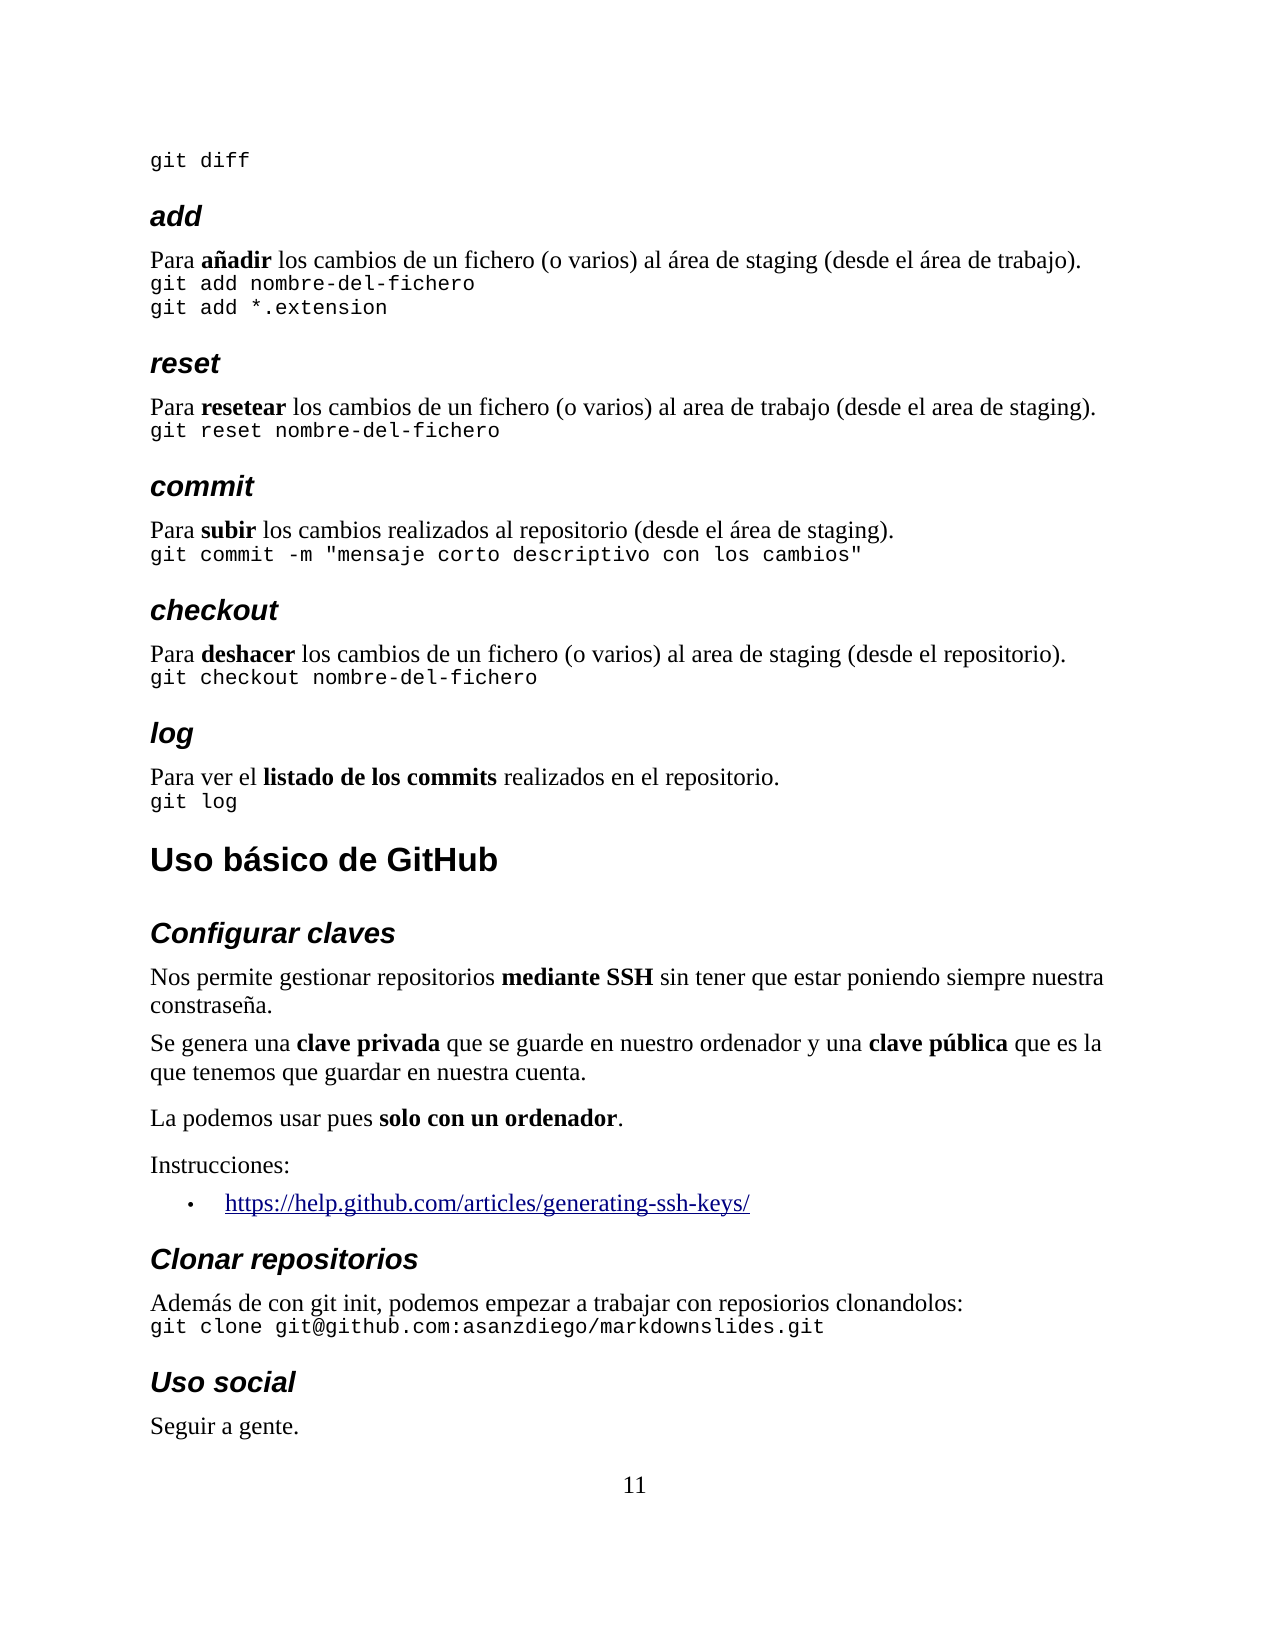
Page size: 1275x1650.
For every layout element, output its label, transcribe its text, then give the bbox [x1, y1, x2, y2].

text Instrucciones: [150, 1150, 1125, 1179]
list https://help.github.com/articles/generating-ssh-keys/ [187, 1188, 1125, 1217]
subtitle reset [150, 346, 1125, 379]
subtitle Clonar repositorios [150, 1242, 1125, 1275]
text Para resetear los cambios de un fichero (o varios) al area de trabajo (desde el area de staging). [150, 392, 1125, 421]
text git diff [150, 150, 1125, 174]
subtitle checkout [150, 593, 1125, 626]
subtitle log [150, 716, 1125, 749]
text Para ver el listado de los commits realizados en el repositorio. [150, 762, 1125, 791]
text Seguir a gente. [150, 1411, 1125, 1440]
text git reset nombre-del-fichero [150, 421, 1125, 444]
text Para añadir los cambios de un fichero (o varios) al área de staging (desde el área de trabajo). [150, 245, 1125, 273]
text git add *.extension [150, 297, 1125, 321]
subtitle commit [150, 469, 1125, 503]
text La podemos usar pues solo con un ordenador. [150, 1103, 1125, 1132]
subtitle add [150, 199, 1125, 232]
text git checkout nombre-del-fichero [150, 667, 1125, 691]
text Para subir los cambios realizados al repositorio (desde el área de staging). [150, 515, 1125, 544]
text git add nombre-del-fichero [150, 273, 1125, 297]
text Para deshacer los cambios de un fichero (o varios) al area de staging (desde el repositorio). [150, 639, 1125, 667]
text Además de con git init, podemos empezar a trabajar con reposiorios clonandolos: [150, 1288, 1125, 1316]
text git log [150, 791, 1125, 814]
text Se genera una clave privada que se guarde en nuestro ordenador y una clave pública que es la que tenemos que guardar en nuestra cuenta. [150, 1028, 1125, 1086]
text git commit -m "mensaje corto descriptivo con los cambios" [150, 544, 1125, 568]
subtitle Uso básico de GitHub [150, 839, 1125, 878]
text Nos permite gestionar repositorios mediante SSH sin tener que estar poniendo siempre nuestra constraseña. [150, 962, 1125, 1019]
subtitle Uso social [150, 1365, 1125, 1399]
subtitle Configurar claves [150, 916, 1125, 949]
text git clone git@github.com:asanzdiego/markdownslides.git [150, 1316, 1125, 1340]
